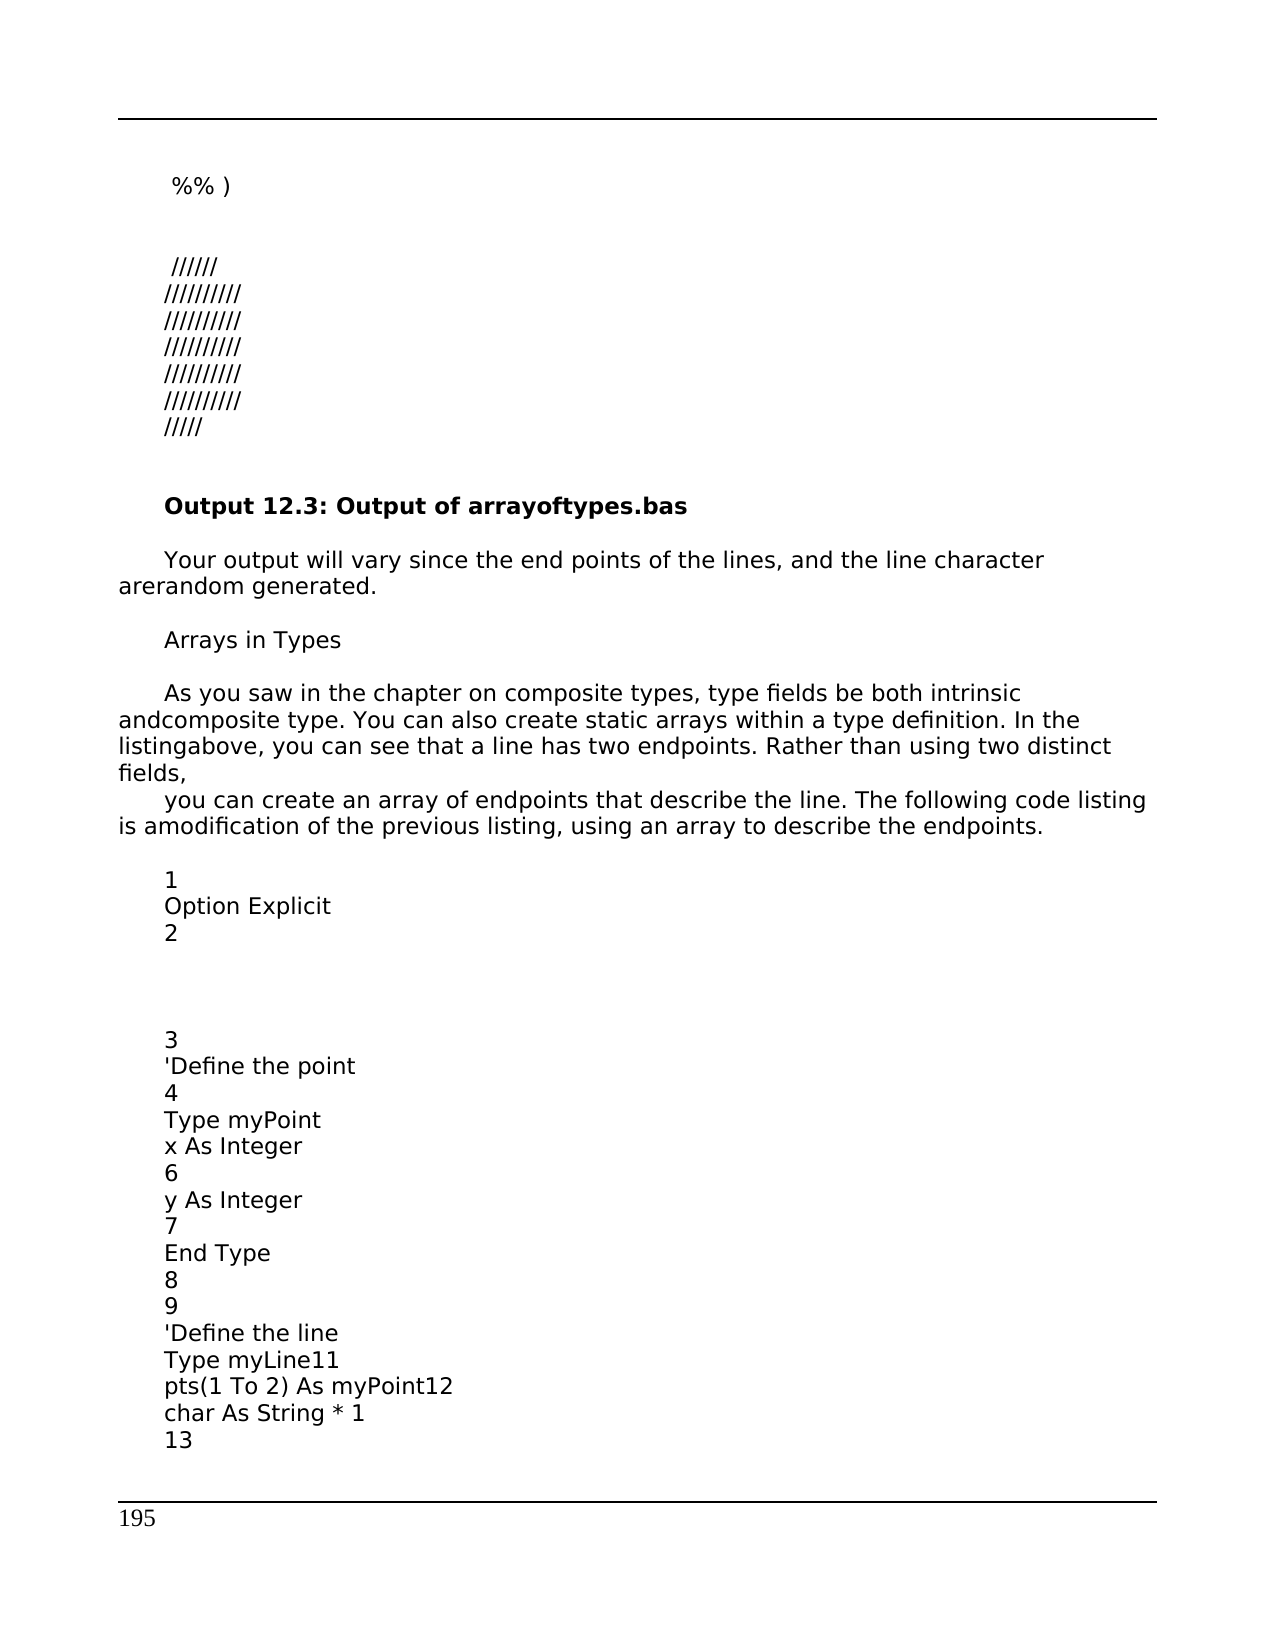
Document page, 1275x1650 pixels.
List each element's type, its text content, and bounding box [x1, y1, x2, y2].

text you can create an array of endpoints that describe the line. The following code listing is amodification of the previous listing, using an array to describe the endpoints. [118, 787, 1157, 840]
text %% ) [118, 173, 1157, 200]
text End Type [118, 1240, 1157, 1267]
text Type myPoint [118, 1107, 1157, 1133]
text 8 [118, 1267, 1157, 1293]
text 1 [118, 867, 1157, 893]
text Output 12.3: Output of arrayoftypes.bas [118, 493, 1157, 520]
text 7 [118, 1213, 1157, 1240]
text char As String * 1 [118, 1400, 1157, 1427]
text ////////// [118, 307, 1157, 333]
text pts(1 To 2) As myPoint12 [118, 1373, 1157, 1400]
text ////// [118, 253, 1157, 280]
text 9 [118, 1293, 1157, 1320]
text ////////// [118, 280, 1157, 307]
text 4 [118, 1080, 1157, 1107]
text Type myLine11 [118, 1347, 1157, 1373]
text ///// [118, 413, 1157, 440]
text y As Integer [118, 1187, 1157, 1213]
text 3 [118, 1027, 1157, 1053]
text ////////// [118, 333, 1157, 360]
text ////////// [118, 360, 1157, 387]
text 6 [118, 1160, 1157, 1187]
text 13 [118, 1427, 1157, 1453]
text Your output will vary since the end points of the lines, and the line character arerandom generated. [118, 547, 1157, 600]
text 'Define the line [118, 1320, 1157, 1347]
text 2 [118, 920, 1157, 947]
text As you saw in the chapter on composite types, type fields be both intrinsic andcomposite type. You can also create static arrays within a type definition. In the listingabove, you can see that a line has two endpoints. Rather than using two distinct fields, [118, 680, 1157, 787]
text 'Define the point [118, 1053, 1157, 1080]
text Arrays in Types [118, 627, 1157, 653]
text x As Integer [118, 1133, 1157, 1160]
text ////////// [118, 387, 1157, 413]
text Option Explicit [118, 893, 1157, 920]
